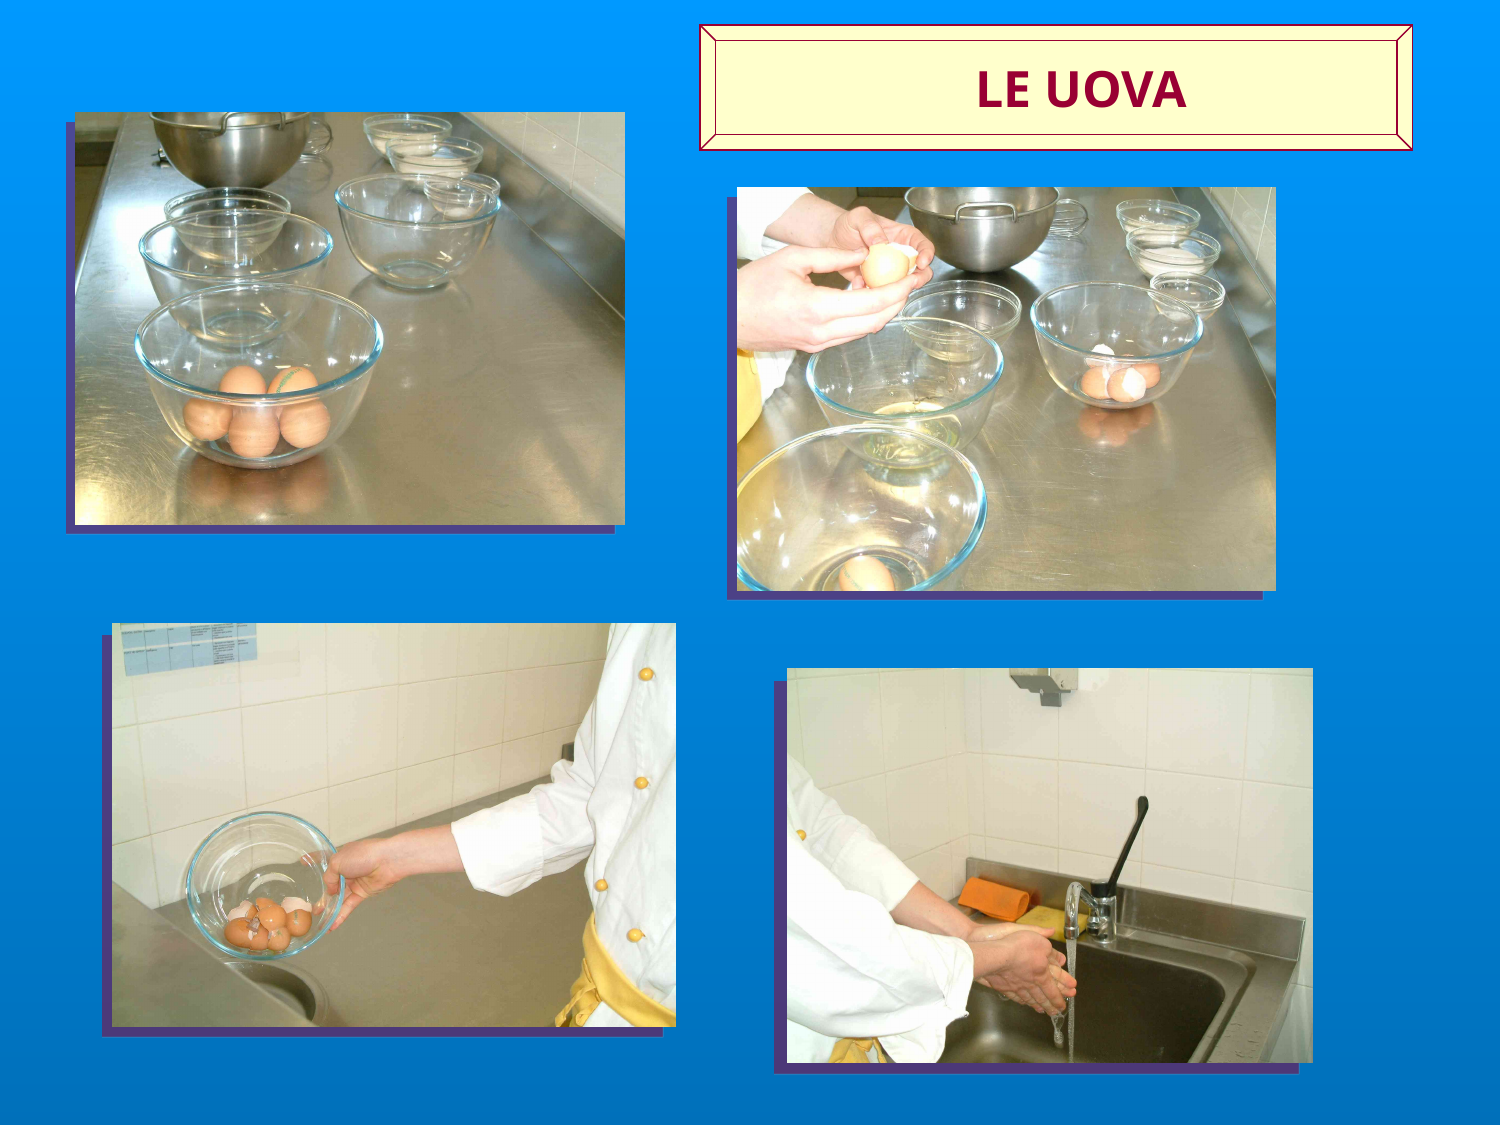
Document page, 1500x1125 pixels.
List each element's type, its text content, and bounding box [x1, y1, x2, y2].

text_box [699, 24, 1413, 150]
picture [75, 112, 625, 526]
picture [787, 668, 1313, 1063]
picture [112, 623, 676, 1027]
text_box LE UOVA [787, 50, 1375, 126]
picture [737, 187, 1276, 591]
